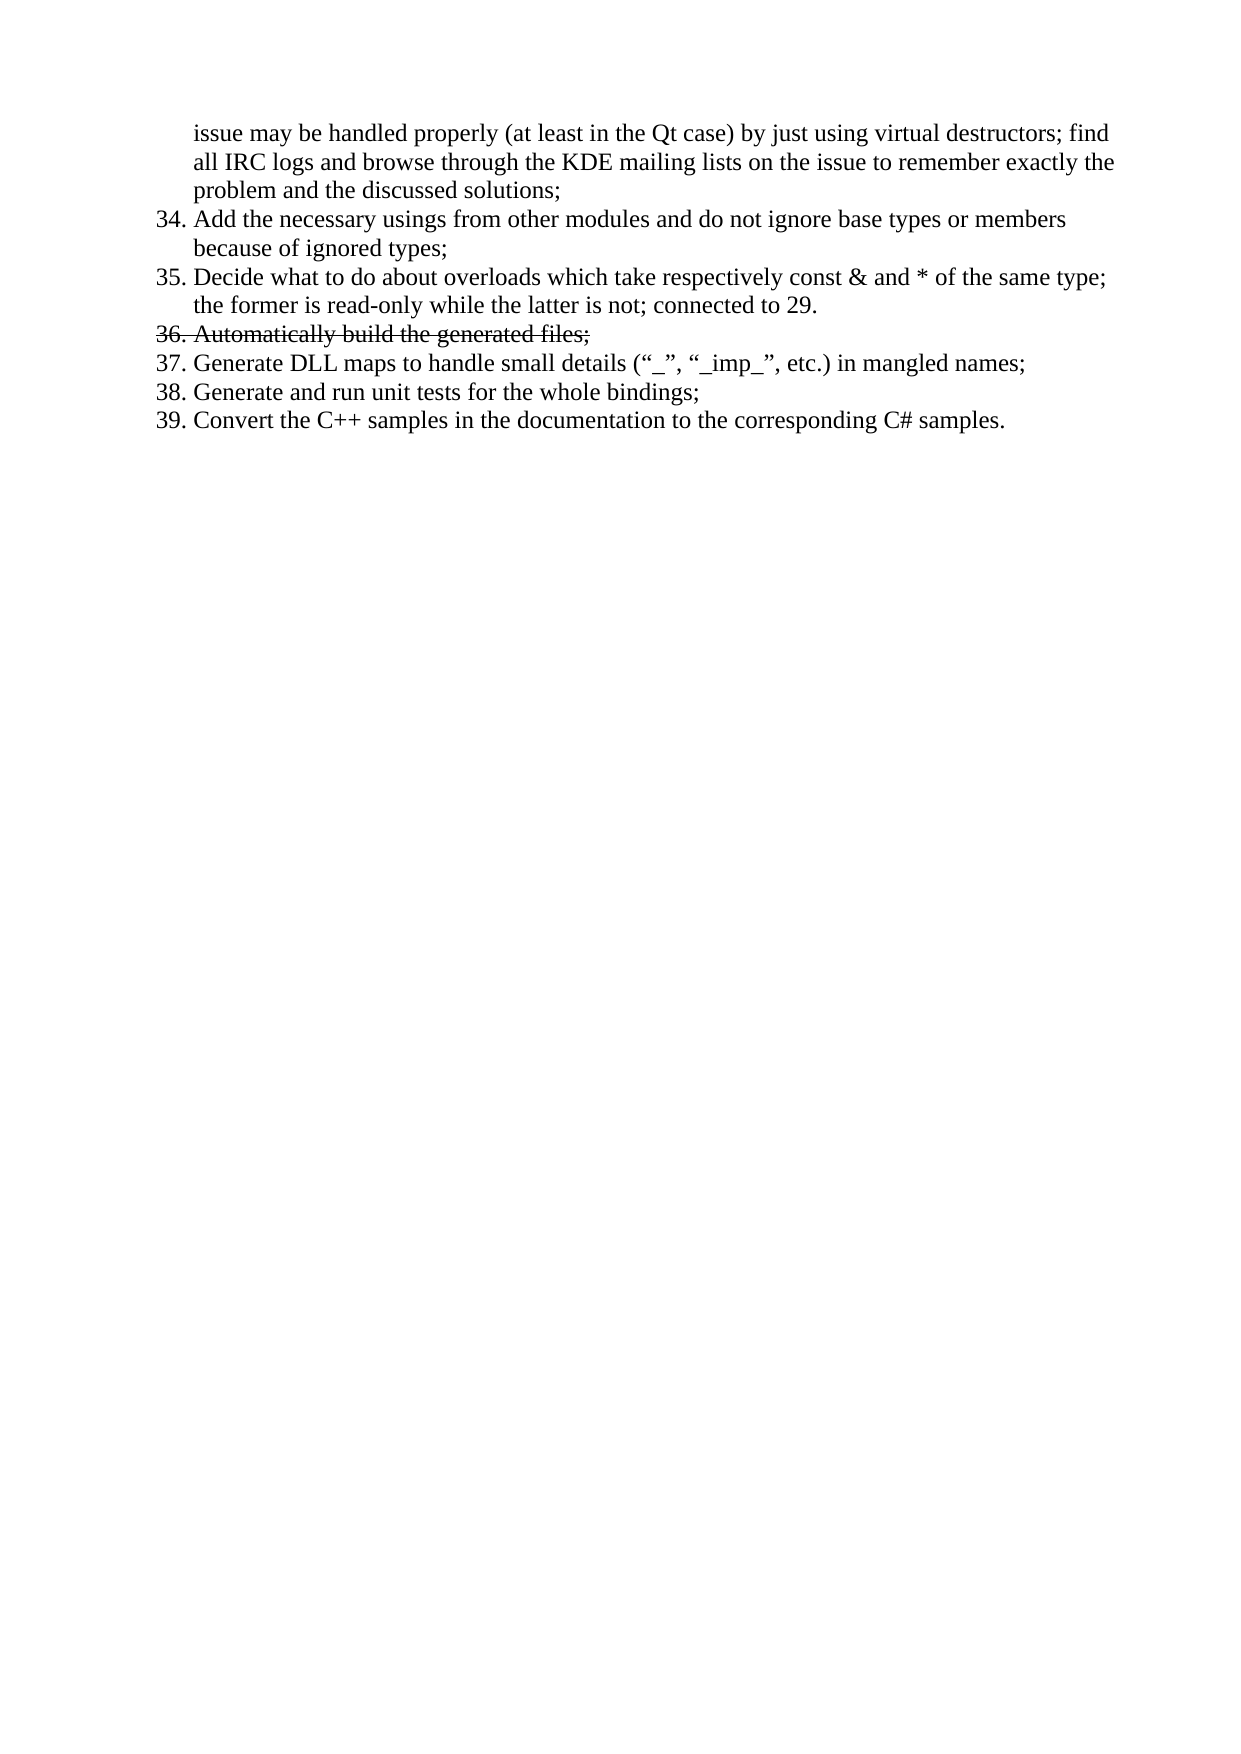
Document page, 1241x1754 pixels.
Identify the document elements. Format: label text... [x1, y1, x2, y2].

list Automatically build the generated files; [156, 319, 1122, 348]
list issue may be handled properly (at least in the Qt case) by just using virtual destructors; find all IRC logs and browse through the KDE mailing lists on the issue to remember exactly the problem and the discussed solutions; [156, 118, 1122, 204]
list Generate DLL maps to handle small details (“_”, “_imp_”, etc.) in mangled names; [156, 348, 1122, 377]
list Generate and run unit tests for the whole bindings; [156, 377, 1122, 406]
list Convert the C++ samples in the documentation to the corresponding C# samples. [156, 406, 1122, 434]
list Decide what to do about overloads which take respectively const & and * of the same type; the former is read-only while the latter is not; connected to 29. [156, 262, 1122, 319]
list Add the necessary usings from other modules and do not ignore base types or members because of ignored types; [156, 204, 1122, 262]
